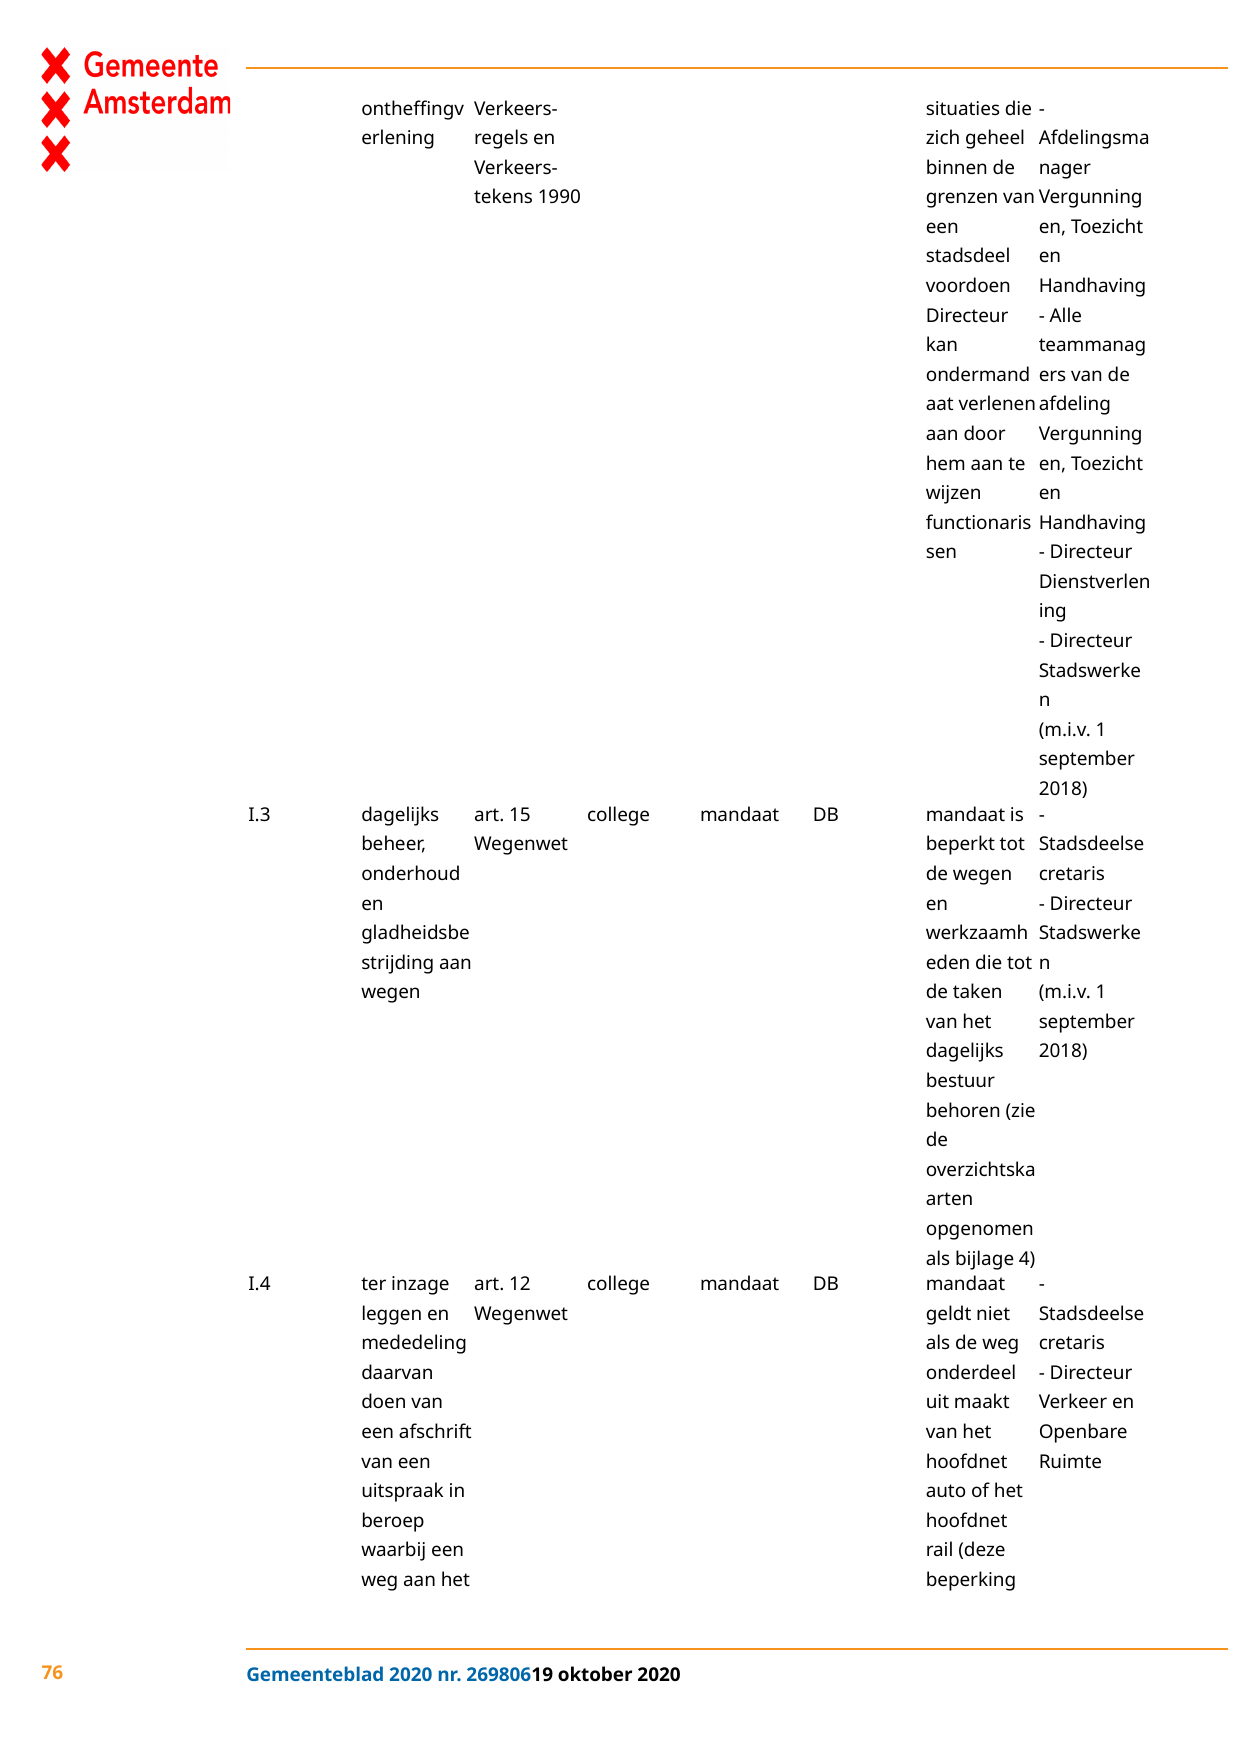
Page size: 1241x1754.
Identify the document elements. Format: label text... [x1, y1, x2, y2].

table_cell I.3 [248, 801, 361, 1270]
table_cell mandaat [700, 801, 813, 1270]
table_cell dagelijks beheer, onderhoud en gladheidsbestrijding aan wegen [361, 801, 474, 1270]
table_cell [587, 95, 700, 801]
table_cell [248, 95, 361, 801]
table_cell [700, 95, 813, 801]
table_cell - Afdelingsmanager Vergunningen, Toezicht en Handhaving - Alle teammanagers van de afdeling Vergunningen, Toezicht en Handhaving - Directeur Dienstverlening - Directeur Stadswerken (m.i.v. 1 september 2018) [1039, 95, 1152, 801]
table_cell I.4 [248, 1270, 361, 1592]
table_cell mandaat is beperkt tot de wegen en werkzaamheden die tot de taken van het dagelijks bestuur behoren (zie de overzichtskaarten opgenomen als bijlage 4) [926, 801, 1038, 1270]
table_cell - Stadsdeelsecretaris - Directeur Stadswerken (m.i.v. 1 september 2018) [1039, 801, 1152, 1270]
table_cell ontheffingverlening [361, 95, 474, 801]
picture [41, 47, 231, 172]
table_cell DB [813, 1270, 926, 1592]
table_cell art. 12 Wegenwet [474, 1270, 587, 1592]
table_cell mandaat [700, 1270, 813, 1592]
table_cell situaties die zich geheel binnen de grenzen van een stadsdeel voordoen Directeur kan ondermandaat verlenen aan door hem aan te wijzen functionarissen [926, 95, 1038, 801]
table_cell ter inzage leggen en mededeling daarvan doen van een afschrift van een uitspraak in beroep waarbij een weg aan het [361, 1270, 474, 1592]
table_cell Verkeers-regels en Verkeers-tekens 1990 [474, 95, 587, 801]
table_cell mandaat geldt niet als de weg onderdeel uit maakt van het hoofdnet auto of het hoofdnet rail (deze beperking [926, 1270, 1038, 1592]
table_cell - Stadsdeelsecretaris - Directeur Verkeer en Openbare Ruimte [1039, 1270, 1152, 1592]
table_cell DB [813, 801, 926, 1270]
table_cell [813, 95, 926, 801]
table_cell college [587, 1270, 700, 1592]
table_cell art. 15 Wegenwet [474, 801, 587, 1270]
table_cell college [587, 801, 700, 1270]
